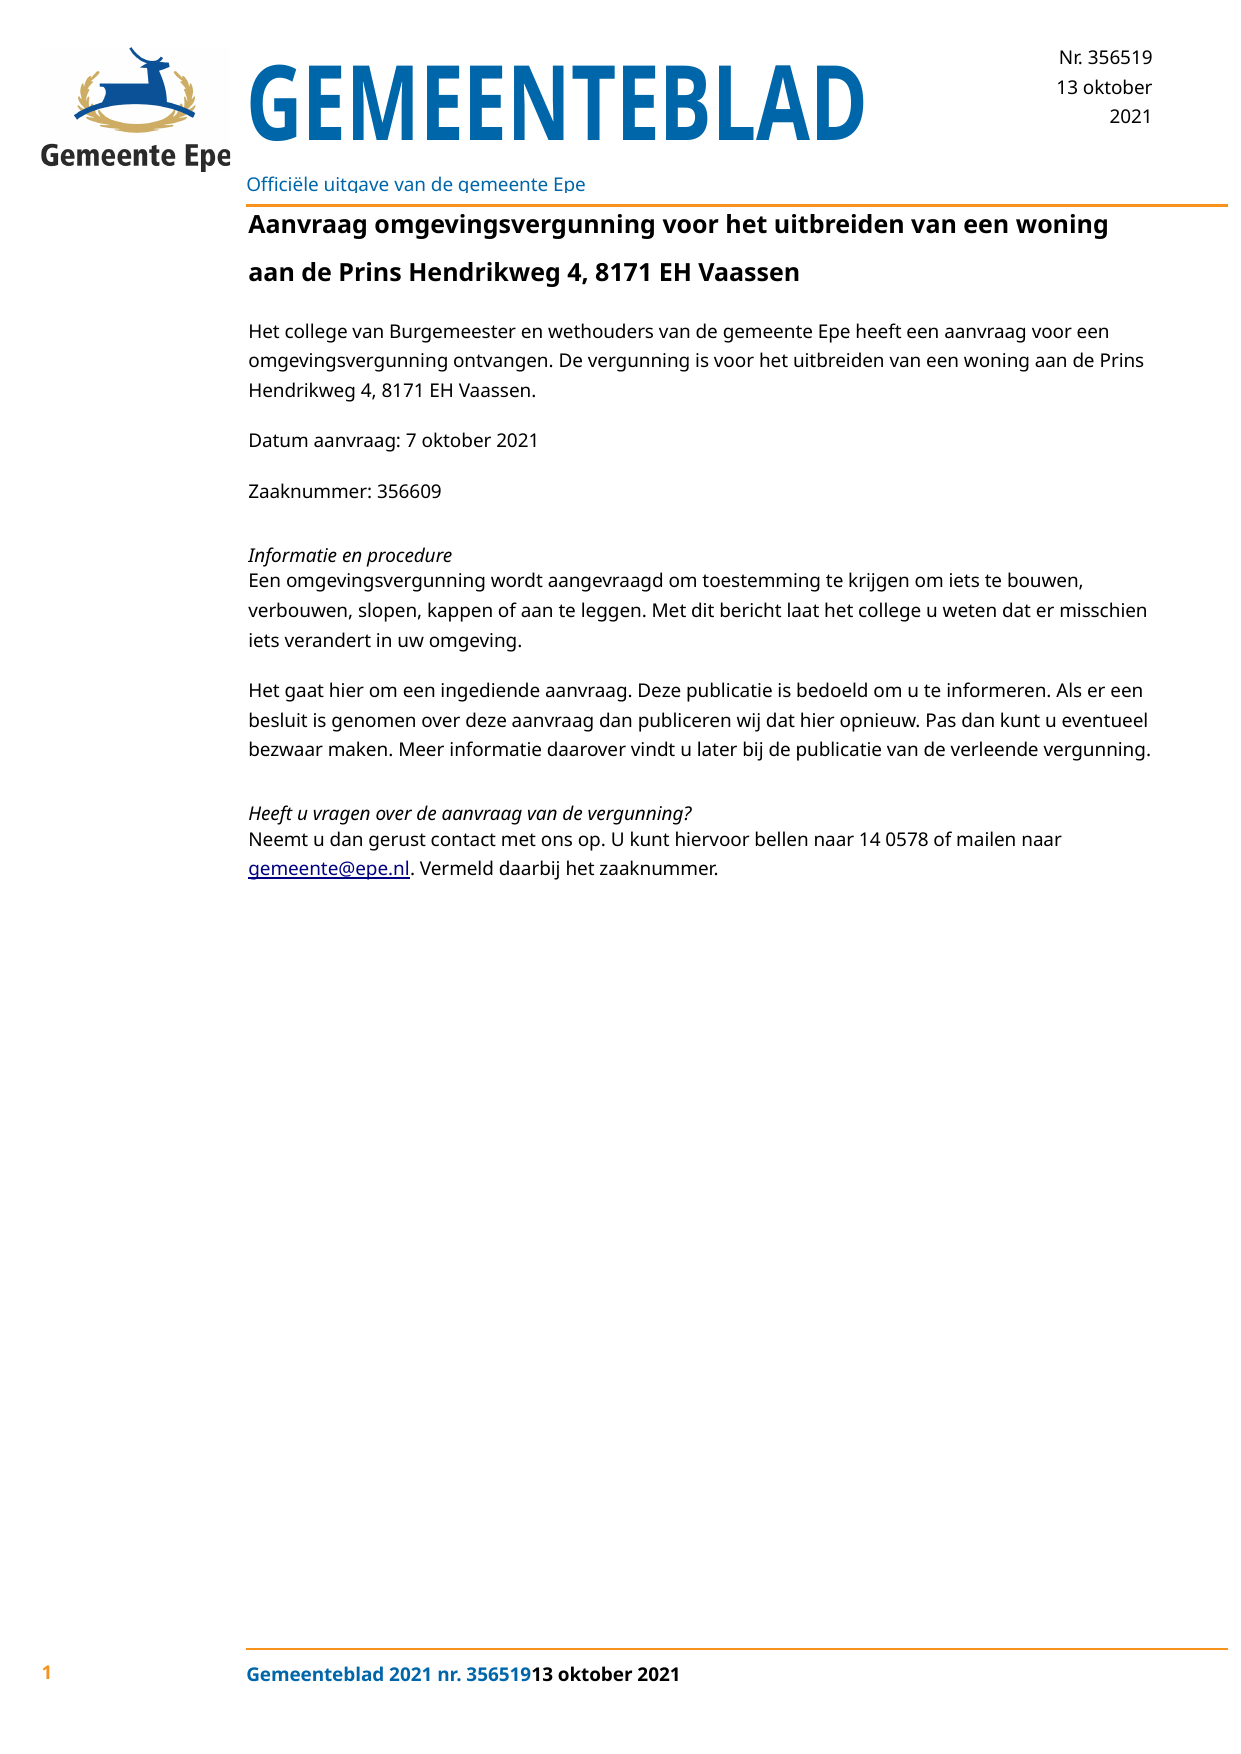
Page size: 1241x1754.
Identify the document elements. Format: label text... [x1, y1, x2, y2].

picture [41, 47, 231, 172]
text Datum aanvraag: 7 oktober 2021 [248, 427, 1152, 453]
text Informatie en procedure [248, 542, 1152, 568]
text Heeft u vragen over de aanvraag van de vergunning? [248, 800, 1152, 826]
text Neemt u dan gerust contact met ons op. U kunt hiervoor bellen naar 14 0578 of mailen naar gemeente@epe.nl. Vermeld daarbij het zaaknummer. [248, 826, 1152, 881]
text Een omgevingsvergunning wordt aangevraagd om toestemming te krijgen om iets te bouwen, verbouwen, slopen, kappen of aan te leggen. Met dit bericht laat het college u weten dat er misschien iets verandert in uw omgeving. [248, 568, 1152, 652]
text Aanvraag omgevingsvergunning voor het uitbreiden van een woning aan de Prins Hendrikweg 4, 8171 EH Vaassen [248, 207, 1152, 288]
text Het gaat hier om een ingediende aanvraag. Deze publicatie is bedoeld om u te informeren. Als er een besluit is genomen over deze aanvraag dan publiceren wij dat hier opnieuw. Pas dan kunt u eventueel bezwaar maken. Meer informatie daarover vindt u later bij de publicatie van de verleende vergunning. [248, 677, 1152, 762]
text Het college van Burgemeester en wethouders van de gemeente Epe heeft een aanvraag voor een omgevingsvergunning ontvangen. De vergunning is voor het uitbreiden van een woning aan de Prins Hendrikweg 4, 8171 EH Vaassen. [248, 318, 1152, 403]
text Zaaknummer: 356609 [248, 478, 1152, 504]
